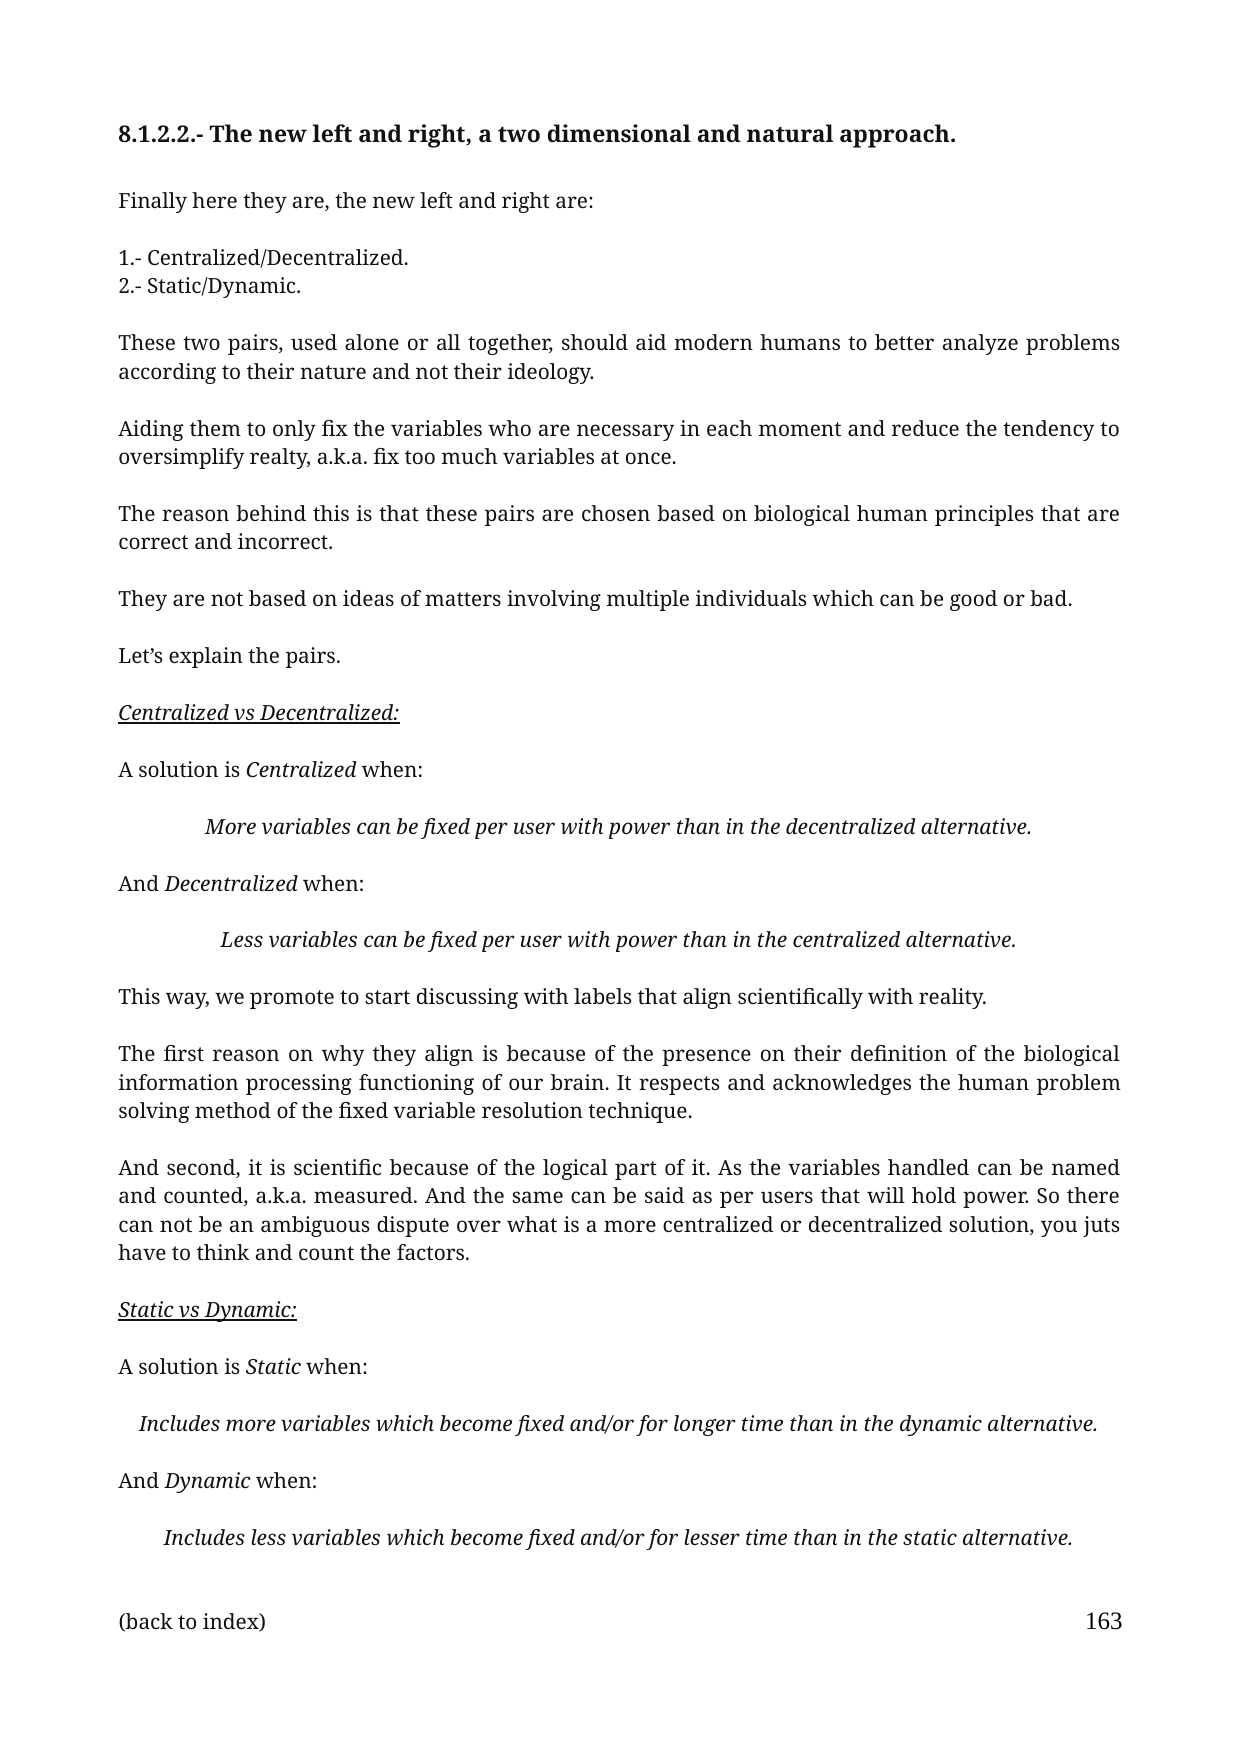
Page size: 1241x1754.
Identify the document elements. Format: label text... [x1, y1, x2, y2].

text Finally here they are, the new left and right are: [118, 186, 1122, 215]
text A solution is Centralized when: [118, 755, 1122, 783]
text A solution is Static when: [118, 1352, 1122, 1381]
text And Dynamic when: [118, 1466, 1122, 1494]
text Let’s explain the pairs. [118, 641, 1122, 670]
text These two pairs, used alone or all together, should aid modern humans to better analyze problems according to their nature and not their ideology. [118, 328, 1122, 385]
text Includes less variables which become fixed and/or for lesser time than in the static alternative. [118, 1523, 1122, 1551]
text The first reason on why they align is because of the presence on their definition of the biological information processing functioning of our brain. It respects and acknowledges the human problem solving method of the fixed variable resolution technique. [118, 1039, 1122, 1125]
text This way, we promote to start discussing with labels that align scientifically with reality. [118, 982, 1122, 1011]
text Includes more variables which become fixed and/or for longer time than in the dynamic alternative. [118, 1409, 1122, 1437]
text 8.1.2.2.- The new left and right, a two dimensional and natural approach. [118, 118, 1122, 149]
text 1.- Centralized/Decentralized. [118, 243, 1122, 272]
text And Decentralized when: [118, 869, 1122, 897]
text And second, it is scientific because of the logical part of it. As the variables handled can be named and counted, a.k.a. measured. And the same can be said as per users that will hold power. So there can not be an ambiguous dispute over what is a more centralized or decentralized solution, you juts have to think and count the factors. [118, 1153, 1122, 1267]
text They are not based on ideas of matters involving multiple individuals which can be good or bad. [118, 584, 1122, 613]
text Less variables can be fixed per user with power than in the centralized alternative. [118, 926, 1122, 954]
text More variables can be fixed per user with power than in the decentralized alternative. [118, 812, 1122, 840]
text Aiding them to only fix the variables who are necessary in each moment and reduce the tendency to oversimplify realty, a.k.a. fix too much variables at once. [118, 414, 1122, 471]
text Static vs Dynamic: [118, 1295, 1122, 1324]
text Centralized vs Decentralized: [118, 698, 1122, 727]
text 2.- Static/Dynamic. [118, 272, 1122, 300]
text The reason behind this is that these pairs are chosen based on biological human principles that are correct and incorrect. [118, 499, 1122, 556]
